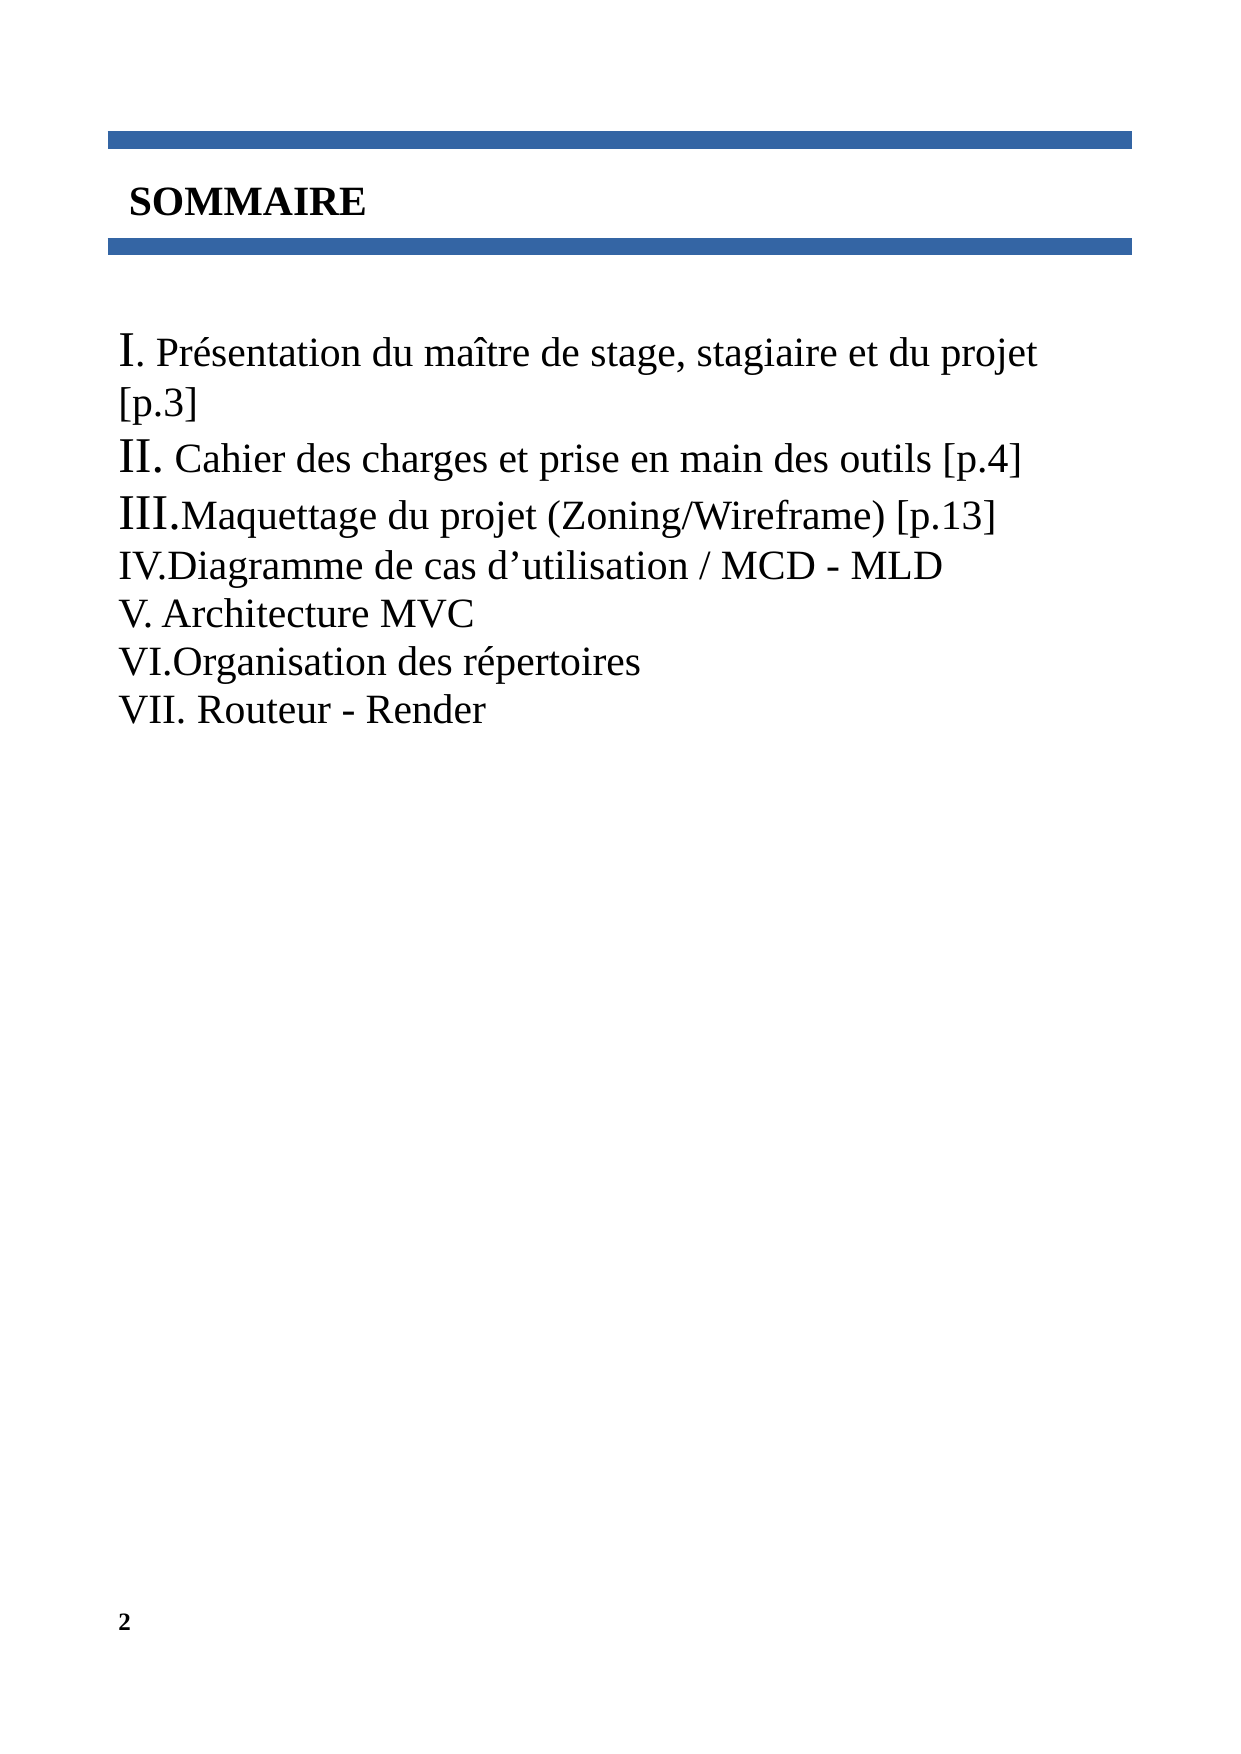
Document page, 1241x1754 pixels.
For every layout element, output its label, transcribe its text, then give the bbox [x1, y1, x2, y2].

text V. Architecture MVC [118, 588, 1122, 636]
text III.Maquettage du projet (Zoning/Wireframe) [p.13] [118, 483, 1122, 541]
text VI.Organisation des répertoires [118, 636, 1122, 684]
text VII. Routeur - Render [118, 684, 1122, 732]
text I. Présentation du maître de stage, stagiaire et du projet [118, 320, 1122, 378]
text SOMMAIRE [118, 176, 1122, 224]
text II. Cahier des charges et prise en main des outils [p.4] [118, 426, 1122, 483]
text [p.3] [118, 378, 1122, 426]
text IV.Diagramme de cas d’utilisation / MCD - MLD [118, 541, 1122, 588]
